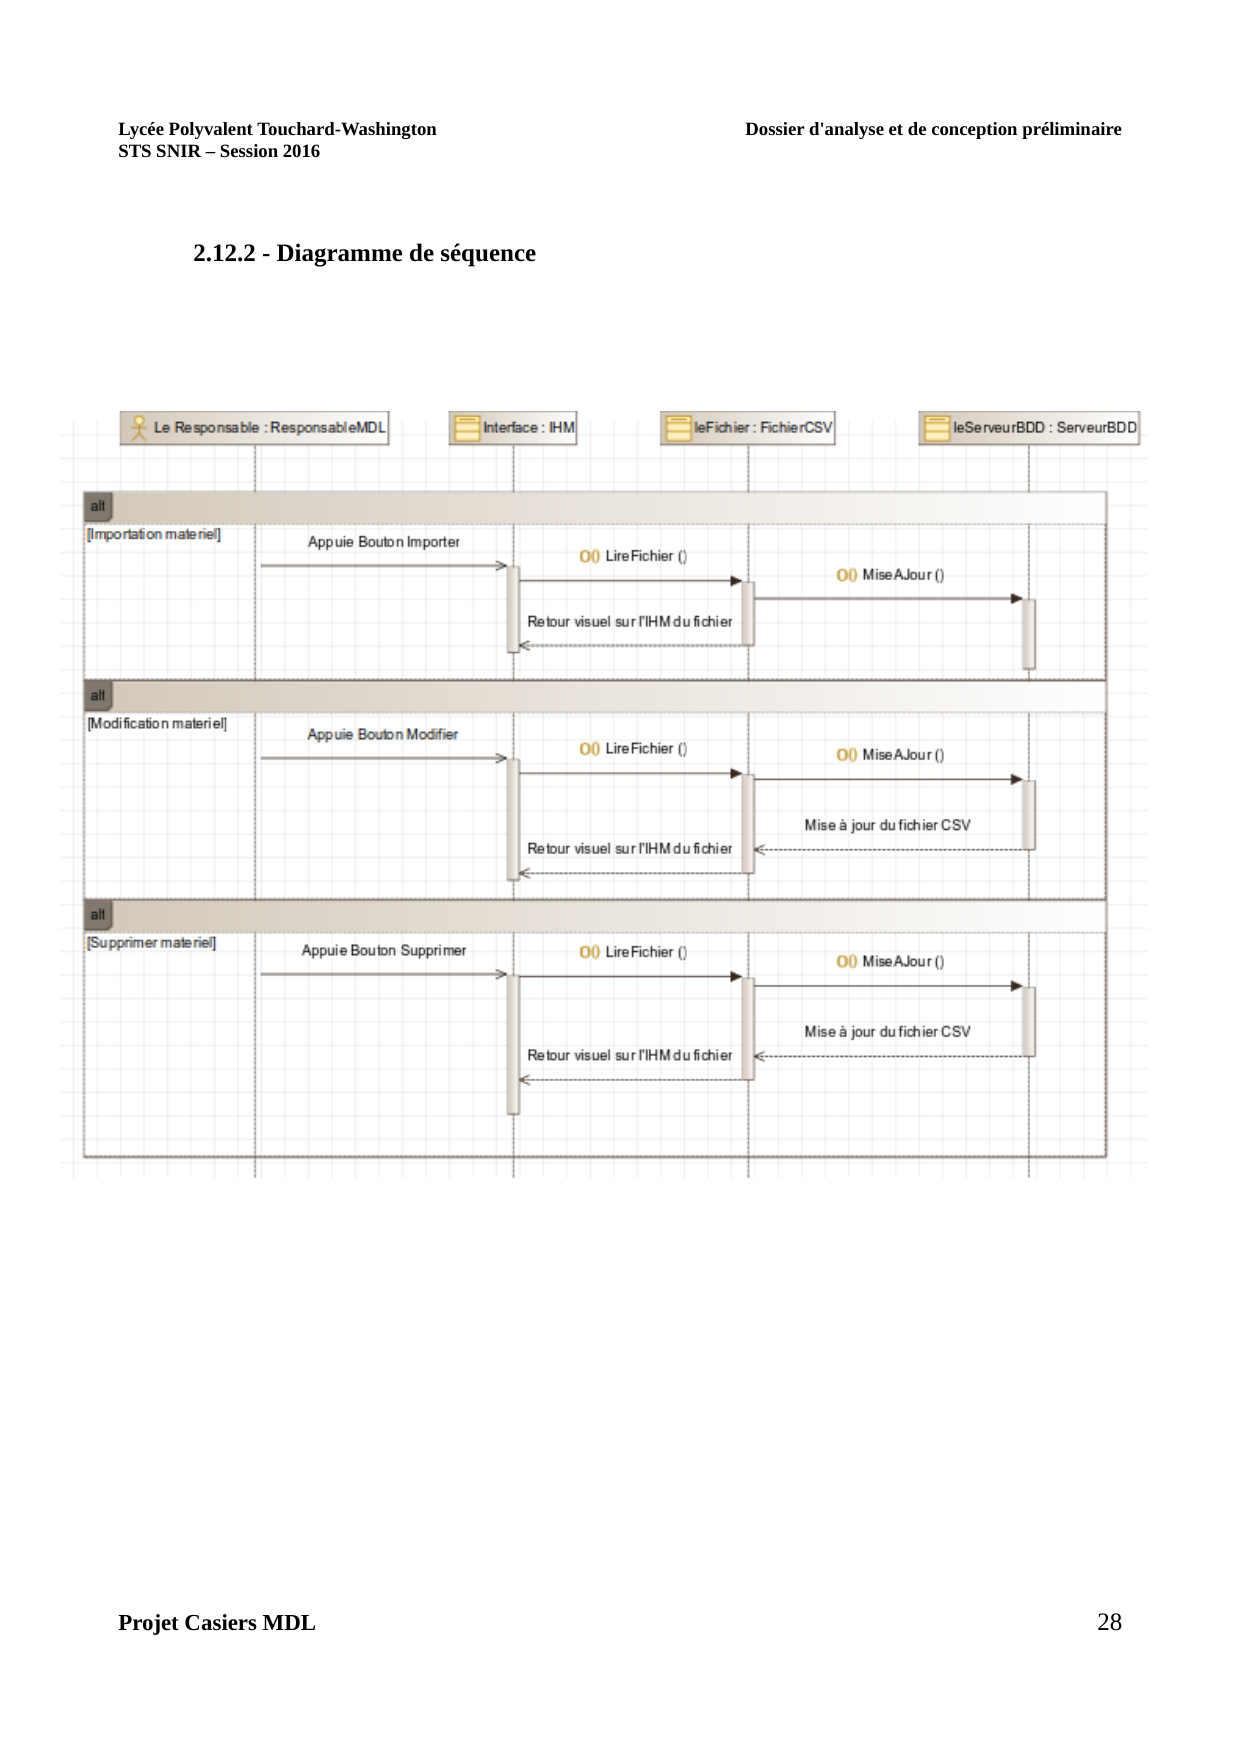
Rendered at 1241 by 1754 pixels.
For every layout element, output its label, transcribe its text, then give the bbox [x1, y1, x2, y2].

picture [60, 411, 1148, 1178]
subtitle 2.12.2 - Diagramme de séquence [118, 234, 1122, 268]
